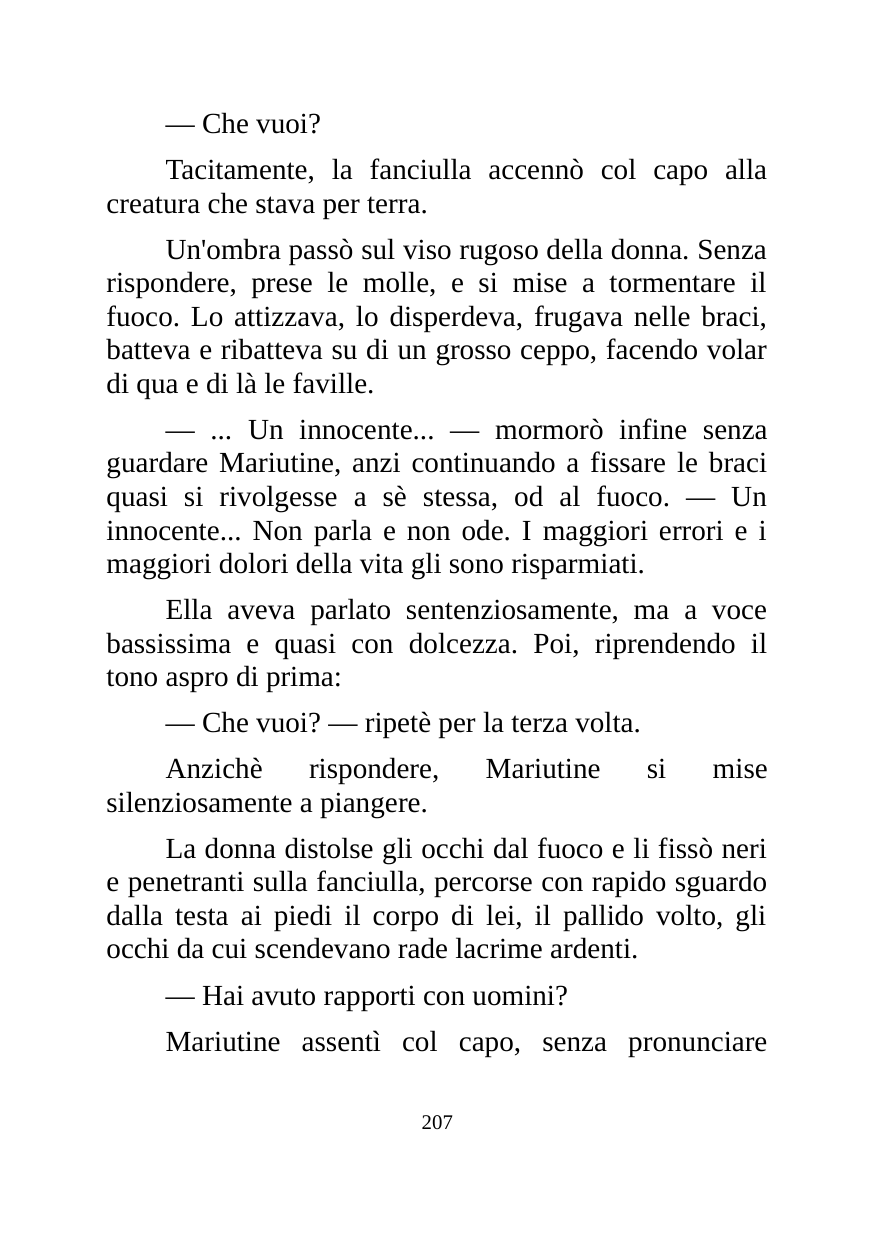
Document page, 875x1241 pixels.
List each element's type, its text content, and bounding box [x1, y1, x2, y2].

text Tacitamente, la fanciulla accennò col capo alla creatura che stava per terra. [106, 152, 768, 219]
text Mariutine assentì col capo, senza pronunciare [106, 1024, 768, 1057]
text — ... Un innocente... — mormorò infine senza guardare Mariutine, anzi continuando a fissare le braci quasi si rivolgesse a sè stessa, od al fuoco. — Un innocente... Non parla e non ode. I maggiori errori e i maggiori dolori della vita gli sono risparmiati. [106, 412, 768, 580]
text — Hai avuto rapporti con uomini? [106, 978, 768, 1011]
text — Che vuoi? — ripetè per la terza volta. [106, 705, 768, 739]
text Un'ombra passò sul viso rugoso della donna. Senza rispondere, prese le molle, e si mise a tormentare il fuoco. Lo attizzava, lo disperdeva, frugava nelle braci, batteva e ribatteva su di un grosso ceppo, facendo volar di qua e di là le faville. [106, 232, 768, 399]
text Ella aveva parlato sentenziosamente, ma a voce bassissima e quasi con dolcezza. Poi, riprendendo il tono aspro di prima: [106, 592, 768, 693]
text — Che vuoi? [106, 106, 768, 140]
text La donna distolse gli occhi dal fuoco e li fissò neri e penetranti sulla fanciulla, percorse con rapido sguardo dalla testa ai piedi il corpo di lei, il pallido volto, gli occhi da cui scendevano rade lacrime ardenti. [106, 831, 768, 965]
text Anzichè rispondere, Mariutine si mise silenziosamente a piangere. [106, 751, 768, 818]
